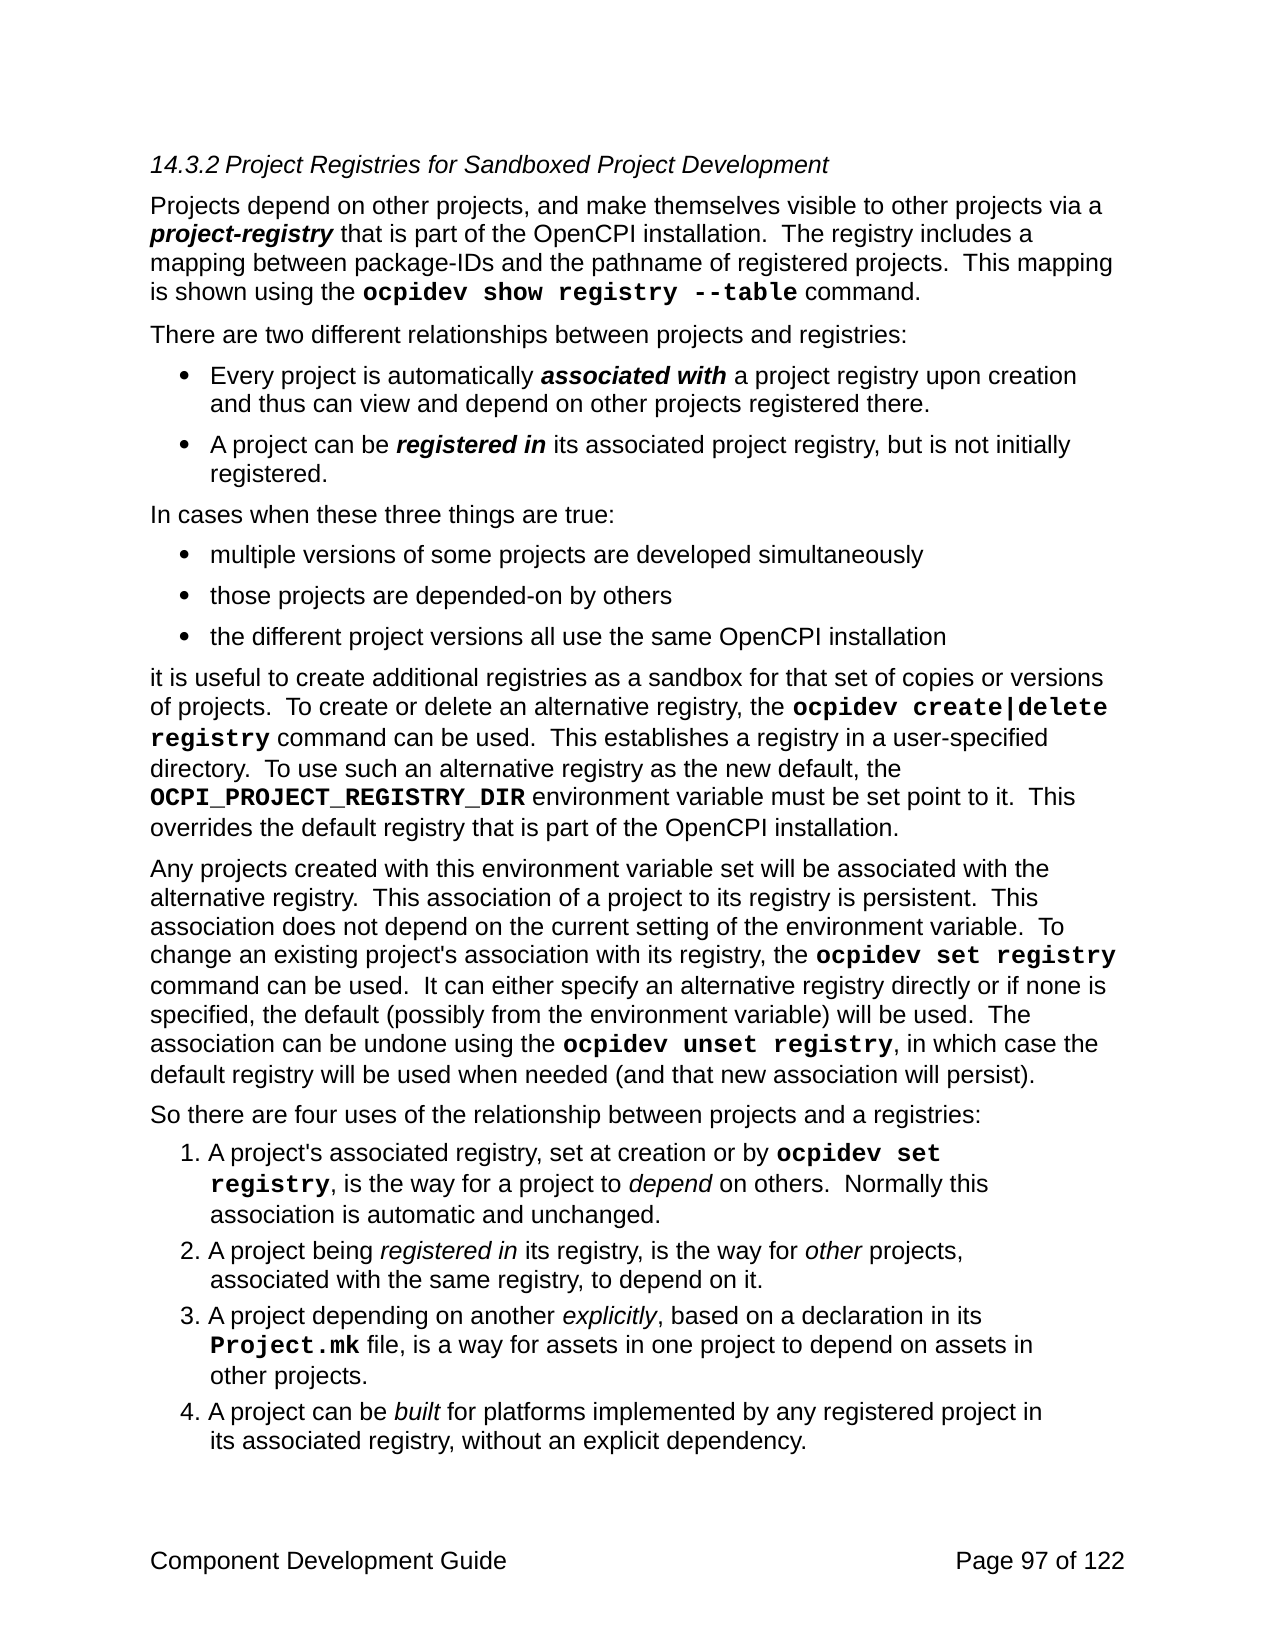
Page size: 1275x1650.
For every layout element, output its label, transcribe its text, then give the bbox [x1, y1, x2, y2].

text So there are four uses of the relationship between projects and a registries: [150, 1100, 1125, 1129]
subtitle Project Registries for Sandboxed Project Development [150, 150, 1125, 179]
text Projects depend on other projects, and make themselves visible to other projects via a project-registry that is part of the OpenCPI installation. The registry includes a mapping between package-IDs and the pathname of registered projects. This mapping is shown using the ocpidev show registry --table command. [150, 191, 1125, 308]
list Every project is automatically associated with a project registry upon creation and thus can view and depend on other projects registered there. [180, 361, 1125, 418]
list A project depending on another explicitly, based on a declaration in its Project.mk file, is a way for assets in one project to depend on assets in other projects. [180, 1301, 1065, 1390]
text There are two different relationships between projects and registries: [150, 320, 1125, 349]
list A project can be built for platforms implemented by any registered project in its associated registry, without an explicit dependency. [180, 1397, 1065, 1455]
list those projects are depended-on by others [180, 581, 1125, 610]
text it is useful to create additional registries as a sandbox for that set of copies or versions of projects. To create or delete an alternative registry, the ocpidev create|delete registry command can be used. This establishes a registry in a user-specified directory. To use such an alternative registry as the new default, the OCPI_PROJECT_REGISTRY_DIR environment variable must be set point to it. This overrides the default registry that is part of the OpenCPI installation. [150, 663, 1125, 842]
list A project being registered in its registry, is the way for other projects, associated with the same registry, to depend on it. [180, 1236, 1065, 1294]
text In cases when these three things are true: [150, 500, 1125, 528]
list A project can be registered in its associated project registry, but is not initially registered. [180, 430, 1125, 488]
text Any projects created with this environment variable set will be associated with the alternative registry. This association of a project to its registry is persistent. This association does not depend on the current setting of the environment variable. To change an existing project's association with its registry, the ocpidev set registry command can be used. It can either specify an alternative registry directly or if none is specified, the default (possibly from the environment variable) will be used. The association can be undone using the ocpidev unset registry, in which case the default registry will be used when needed (and that new association will persist). [150, 854, 1125, 1088]
list the different project versions all use the same OpenCPI installation [180, 622, 1125, 651]
list multiple versions of some projects are developed simultaneously [180, 541, 1125, 569]
list A project's associated registry, set at creation or by ocpidev set registry, is the way for a project to depend on others. Normally this association is automatic and unchanged. [180, 1138, 1065, 1229]
